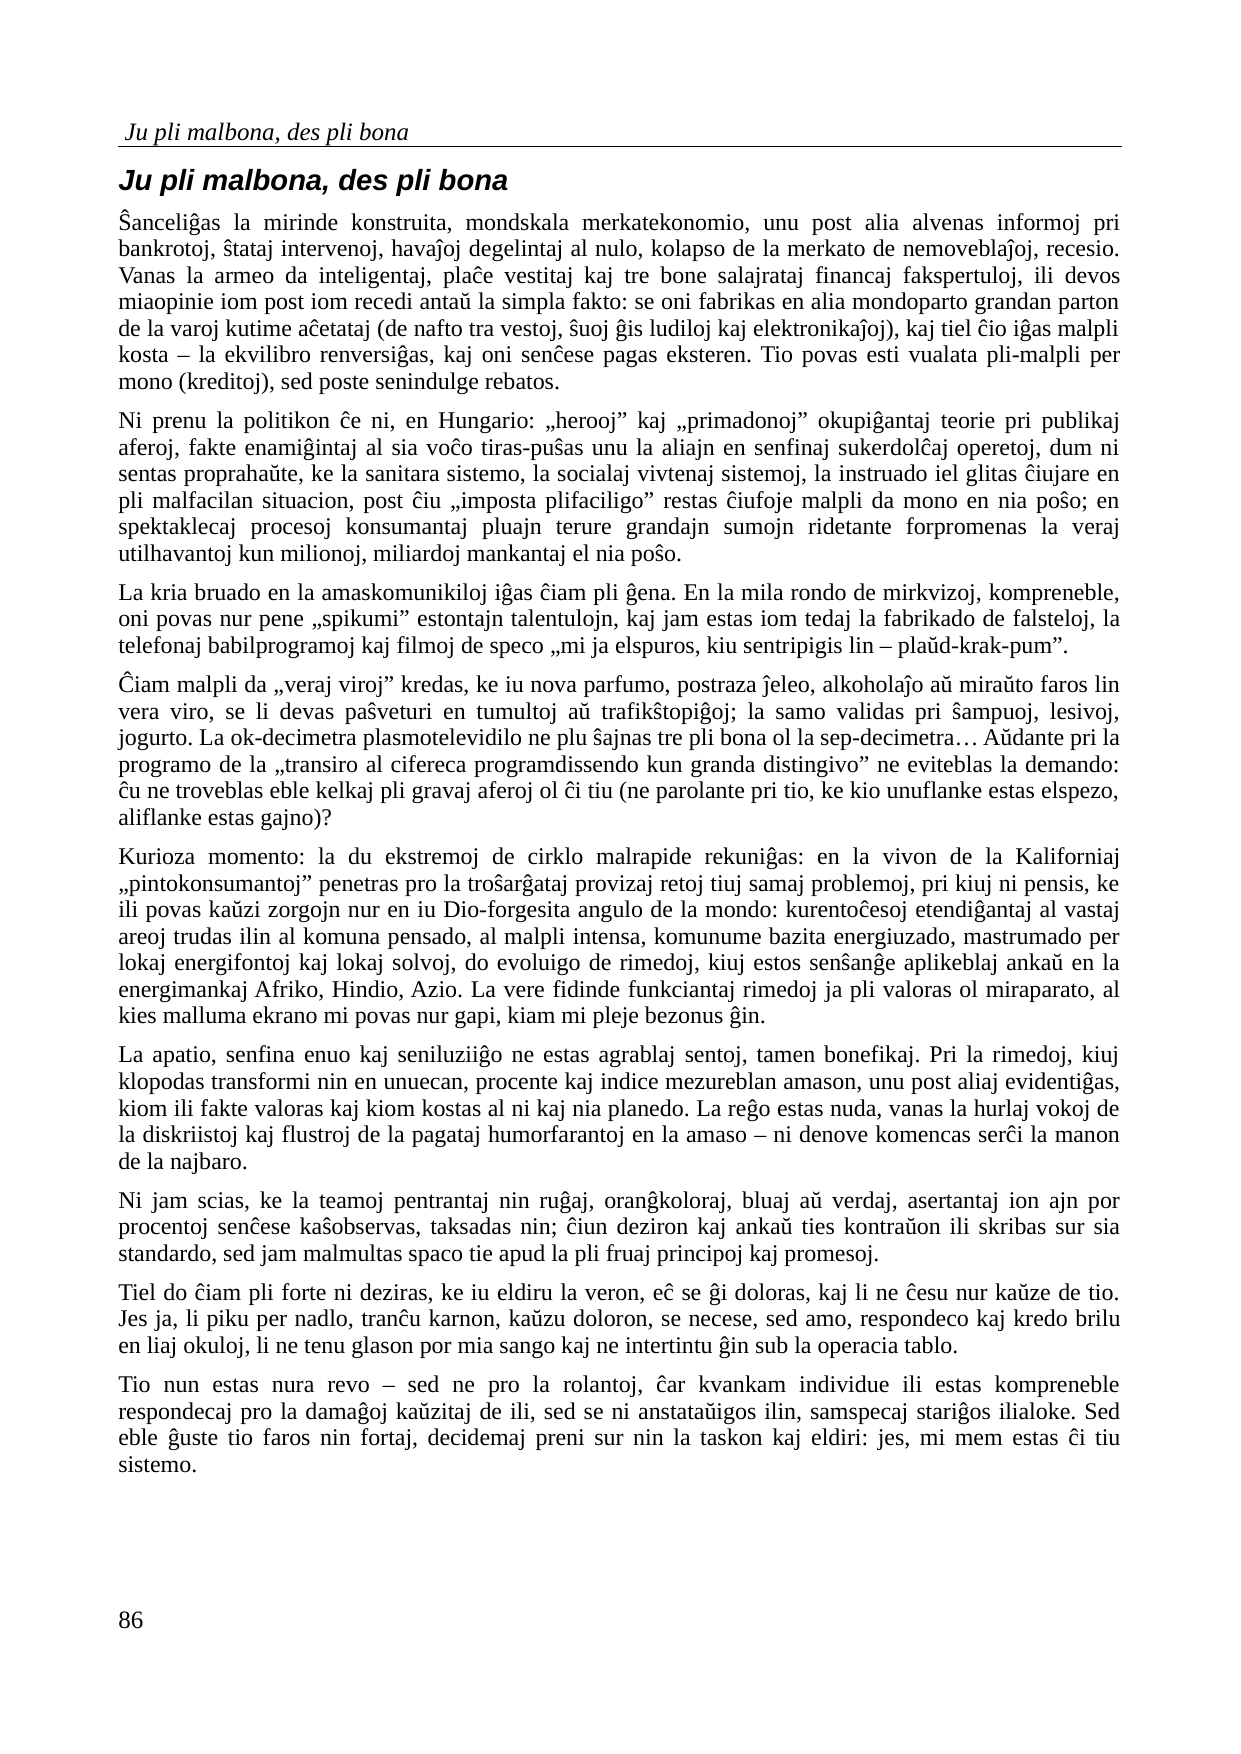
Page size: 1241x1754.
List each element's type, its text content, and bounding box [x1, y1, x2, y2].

text Ni prenu la politikon ĉe ni, en Hungario: „herooj” kaj „primadonoj” okupiĝantaj teorie pri publikaj aferoj, fakte enamiĝintaj al sia voĉo tiras-puŝas unu la aliajn en senfinaj sukerdolĉaj operetoj, dum ni sentas proprahaŭte, ke la sanitara sistemo, la socialaj vivtenaj sistemoj, la instruado iel glitas ĉiujare en pli malfacilan situacion, post ĉiu „imposta plifaciligo” restas ĉiufoje malpli da mono en nia poŝo; en spektaklecaj procesoj konsumantaj pluajn terure grandajn sumojn ridetante forpromenas la veraj utilhavantoj kun milionoj, miliardoj mankantaj el nia poŝo. [118, 407, 1122, 567]
text Ŝanceliĝas la mirinde konstruita, mondskala merkatekonomio, unu post alia alvenas informoj pri bankrotoj, ŝtataj intervenoj, havaĵoj degelintaj al nulo, kolapso de la merkato de nemoveblaĵoj, recesio. Vanas la armeo da inteligentaj, plaĉe vestitaj kaj tre bone salajrataj financaj fakspertuloj, ili devos miaopinie iom post iom recedi antaŭ la simpla fakto: se oni fabrikas en alia mondoparto grandan parton de la varoj kutime aĉetataj (de nafto tra vestoj, ŝuoj ĝis ludiloj kaj elektronikaĵoj), kaj tiel ĉio iĝas malpli kosta – la ekvilibro renversiĝas, kaj oni senĉese pagas eksteren. Tio povas esti vualata pli-malpli per mono (kreditoj), sed poste senindulge rebatos. [118, 209, 1122, 395]
text Ĉiam malpli da „veraj viroj” kredas, ke iu nova parfumo, postraza ĵeleo, alkoholaĵo aŭ miraŭto faros lin vera viro, se li devas paŝveturi en tumultoj aŭ trafikŝtopiĝoj; la samo validas pri ŝampuoj, lesivoj, jogurto. La ok-decimetra plasmotelevidilo ne plu ŝajnas tre pli bona ol la sep-decimetra… Aŭdante pri la programo de la „transiro al cifereca programdissendo kun granda distingivo” ne eviteblas la demando: ĉu ne troveblas eble kelkaj pli gravaj aferoj ol ĉi tiu (ne parolante pri tio, ke kio unuflanke estas elspezo, aliflanke estas gajno)? [118, 671, 1122, 831]
text Tio nun estas nura revo – sed ne pro la rolantoj, ĉar kvankam individue ili estas kompreneble respondecaj pro la damaĝoj kaŭzitaj de ili, sed se ni anstataŭigos ilin, samspecaj stariĝos ilialoke. Sed eble ĝuste tio faros nin fortaj, decidemaj preni sur nin la taskon kaj eldiri: jes, mi mem estas ĉi tiu sistemo. [118, 1371, 1122, 1477]
text Ni jam scias, ke la teamoj pentrantaj nin ruĝaj, oranĝkoloraj, bluaj aŭ verdaj, asertantaj ion ajn por procentoj senĉese kaŝobservas, taksadas nin; ĉiun deziron kaj ankaŭ ties kontraŭon ili skribas sur sia standardo, sed jam malmultas spaco tie apud la pli fruaj principoj kaj promesoj. [118, 1187, 1122, 1267]
text La kria bruado en la amaskomunikiloj iĝas ĉiam pli ĝena. En la mila rondo de mirkvizoj, kompreneble, oni povas nur pene „spikumi” estontajn talentulojn, kaj jam estas iom tedaj la fabrikado de falsteloj, la telefonaj babilprogramoj kaj filmoj de speco „mi ja elspuros, kiu sentripigis lin – plaŭd-krak-pum”. [118, 579, 1122, 659]
text La apatio, senfina enuo kaj seniluziiĝo ne estas agrablaj sentoj, tamen bonefikaj. Pri la rimedoj, kiuj klopodas transformi nin en unuecan, procente kaj indice mezureblan amason, unu post aliaj evidentiĝas, kiom ili fakte valoras kaj kiom kostas al ni kaj nia planedo. La reĝo estas nuda, vanas la hurlaj vokoj de la diskriistoj kaj flustroj de la pagataj humorfarantoj en la amaso – ni denove komencas serĉi la manon de la najbaro. [118, 1042, 1122, 1174]
text Tiel do ĉiam pli forte ni deziras, ke iu eldiru la veron, eĉ se ĝi doloras, kaj li ne ĉesu nur kaŭze de tio. Jes ja, li piku per nadlo, tranĉu karnon, kaŭzu doloron, se necese, sed amo, respondeco kaj kredo brilu en liaj okuloj, li ne tenu glason por mia sango kaj ne intertintu ĝin sub la operacia tablo. [118, 1279, 1122, 1359]
subtitle Ju pli malbona, des pli bona [118, 164, 1122, 196]
text Kurioza momento: la du ekstremoj de cirklo malrapide rekuniĝas: en la vivon de la Kaliforniaj „pintokonsumantoj” penetras pro la troŝarĝataj provizaj retoj tiuj samaj problemoj, pri kiuj ni pensis, ke ili povas kaŭzi zorgojn nur en iu Dio-forgesita angulo de la mondo: kurentoĉesoj etendiĝantaj al vastaj areoj trudas ilin al komuna pensado, al malpli intensa, komunume bazita energiuzado, mastrumado per lokaj energifontoj kaj lokaj solvoj, do evoluigo de rimedoj, kiuj estos senŝanĝe aplikeblaj ankaŭ en la energimankaj Afriko, Hindio, Azio. La vere fidinde funkciantaj rimedoj ja pli valoras ol miraparato, al kies malluma ekrano mi povas nur gapi, kiam mi pleje bezonus ĝin. [118, 843, 1122, 1029]
